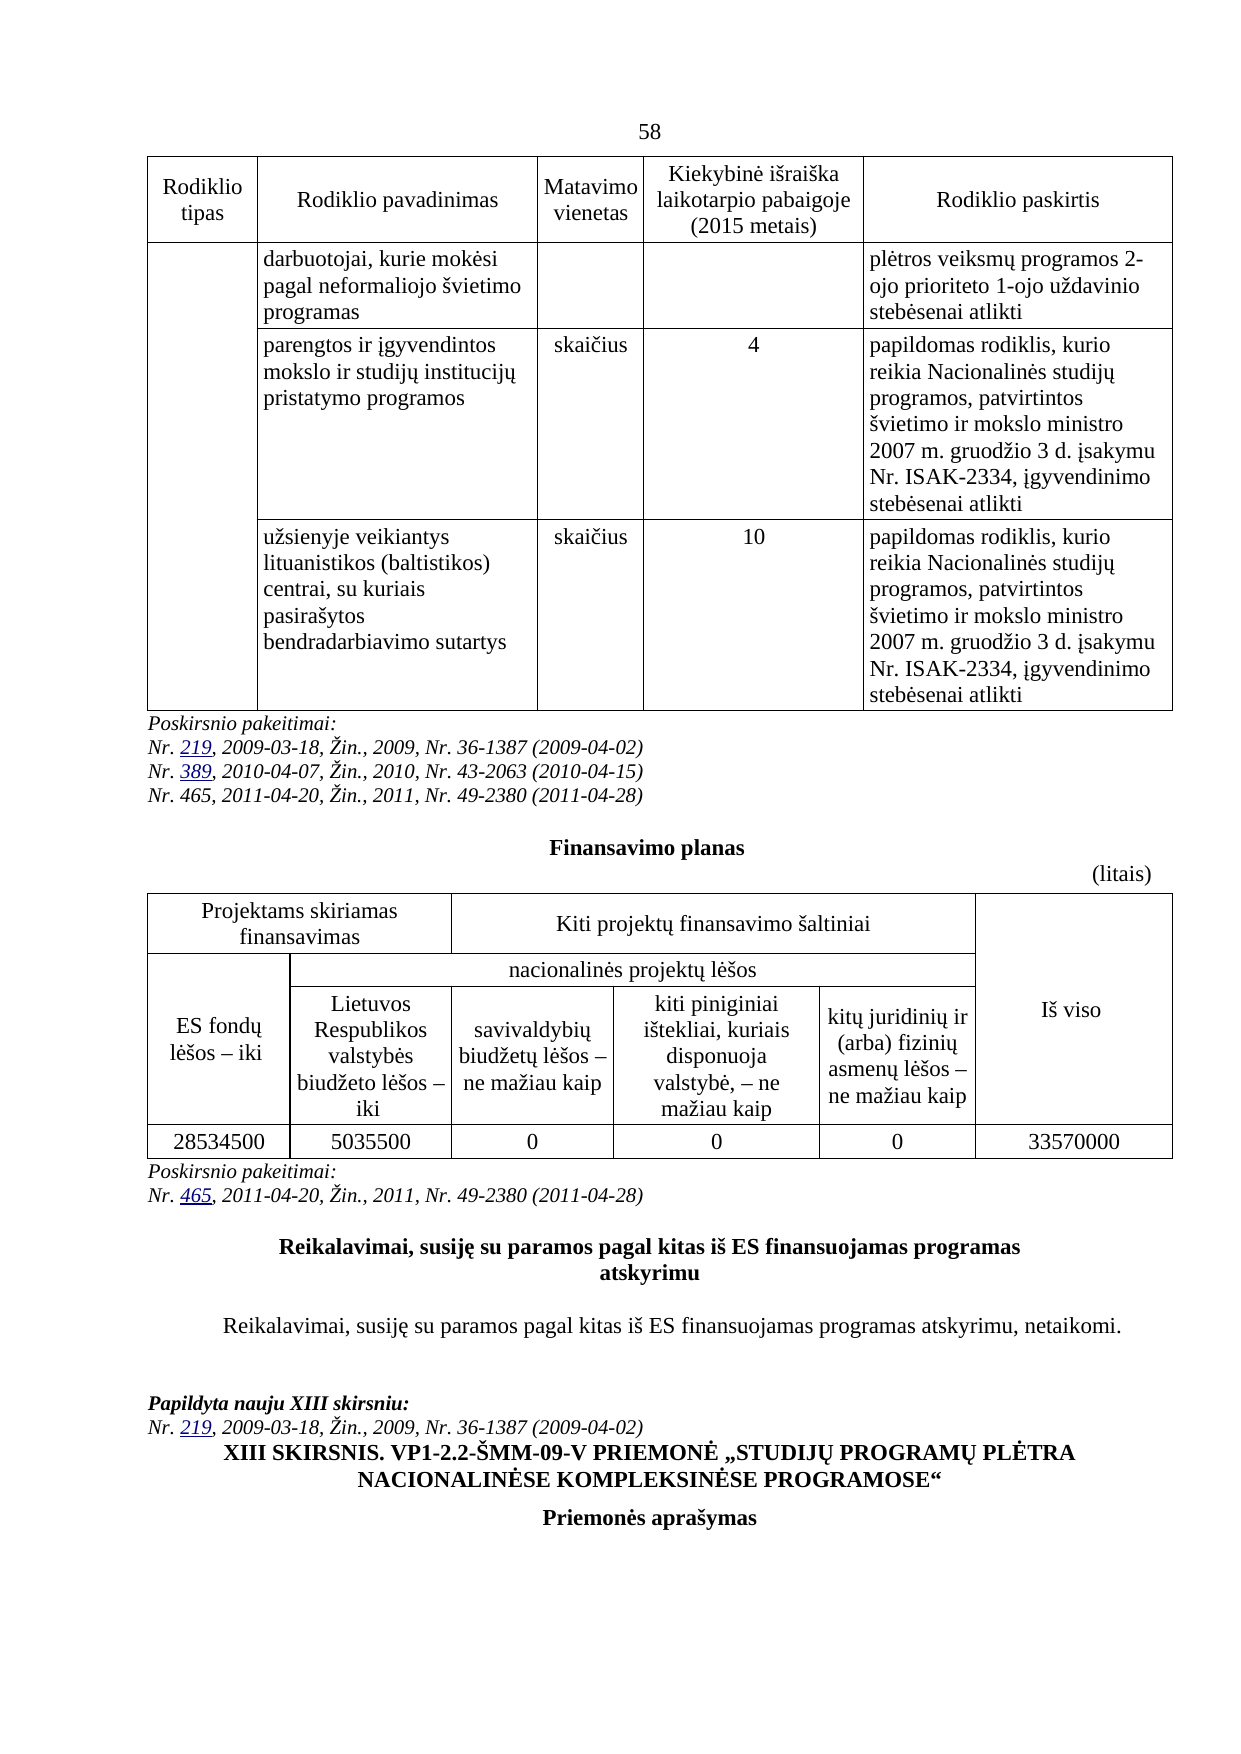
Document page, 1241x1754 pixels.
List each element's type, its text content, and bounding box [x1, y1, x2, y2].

table_cell ES fondų lėšos – iki [148, 954, 289, 1124]
table_header Rodiklio tipas [148, 157, 257, 242]
table_header Projektams skiriamas finansavimas [148, 894, 451, 952]
text Nr. 219, 2009-03-18, Žin., 2009, Nr. 36-1387 (2009-04-02) [148, 735, 1152, 759]
table_cell 5035500 [291, 1125, 451, 1157]
table_cell skaičius [538, 329, 643, 519]
table_cell kitų juridinių ir (arba) fizinių asmenų lėšos – ne mažiau kaip [820, 987, 975, 1124]
table_cell [644, 243, 863, 327]
table_cell [148, 243, 257, 710]
table_cell papildomas rodiklis, kurio reikia Nacionalinės studijų programos, patvirtintos švietimo ir mokslo ministro 2007 m. gruodžio 3 d. įsakymu Nr. ISAK-2334, įgyvendinimo stebėsenai atlikti [864, 329, 1172, 519]
text Papildyta nauju XIII skirsniu: [148, 1391, 1152, 1415]
table_cell plėtros veiksmų programos 2-ojo prioriteto 1-ojo uždavinio stebėsenai atlikti [864, 243, 1172, 327]
table_header Iš viso [976, 894, 1172, 1124]
table_cell 33570000 [976, 1125, 1172, 1157]
table_cell 0 [614, 1125, 819, 1157]
table_cell užsienyje veikiantys lituanistikos (baltistikos) centrai, su kuriais pasirašytos bendradarbiavimo sutartys [258, 520, 537, 710]
table_header Kiekybinė išraiška laikotarpio pabaigoje (2015 metais) [644, 157, 863, 242]
table_cell darbuotojai, kurie mokėsi pagal neformaliojo švietimo programas [258, 243, 537, 327]
text Nr. 389, 2010-04-07, Žin., 2010, Nr. 43-2063 (2010-04-15) [148, 759, 1152, 783]
text XIII SKIRSNIS. VP1-2.2-ŠMM-09-V PRIEMONĖ „STUDIJŲ PROGRAMŲ PLĖTRA NACIONALINĖSE KOMPLEKSINĖSE PROGRAMOSE“ [148, 1439, 1152, 1492]
text Finansavimo planas [148, 834, 1152, 860]
text Nr. 219, 2009-03-18, Žin., 2009, Nr. 36-1387 (2009-04-02) [148, 1415, 1152, 1439]
table_cell 10 [644, 520, 863, 710]
table_cell nacionalinės projektų lėšos [291, 954, 975, 986]
text Poskirsnio pakeitimai: [148, 1159, 1152, 1183]
table_cell 28534500 [148, 1125, 289, 1157]
table_cell skaičius [538, 520, 643, 710]
text Reikalavimai, susiję su paramos pagal kitas iš ES finansuojamas programas atskyrimu [148, 1233, 1152, 1286]
table_header Rodiklio paskirtis [864, 157, 1172, 242]
table_header Kiti projektų finansavimo šaltiniai [452, 894, 975, 952]
table_header Matavimo vienetas [538, 157, 643, 242]
text Poskirsnio pakeitimai: [148, 711, 1152, 735]
text Reikalavimai, susiję su paramos pagal kitas iš ES finansuojamas programas atskyrimu, netaikomi. [148, 1312, 1152, 1338]
table_cell [538, 243, 643, 327]
table_header Rodiklio pavadinimas [258, 157, 537, 242]
table_cell papildomas rodiklis, kurio reikia Nacionalinės studijų programos, patvirtintos švietimo ir mokslo ministro 2007 m. gruodžio 3 d. įsakymu Nr. ISAK-2334, įgyvendinimo stebėsenai atlikti [864, 520, 1172, 710]
text (litais) [148, 860, 1152, 887]
table_cell Lietuvos Respublikos valstybės biudžeto lėšos – iki [291, 987, 451, 1124]
table_cell 4 [644, 329, 863, 519]
table_cell savivaldybių biudžetų lėšos – ne mažiau kaip [452, 987, 613, 1124]
table_cell 0 [452, 1125, 613, 1157]
text Nr. 465, 2011-04-20, Žin., 2011, Nr. 49-2380 (2011-04-28) [148, 1183, 1152, 1207]
table_cell parengtos ir įgyvendintos mokslo ir studijų institucijų pristatymo programos [258, 329, 537, 519]
text Nr. 465, 2011-04-20, Žin., 2011, Nr. 49-2380 (2011-04-28) [148, 783, 1152, 807]
table_cell kiti piniginiai ištekliai, kuriais disponuoja valstybė, – ne mažiau kaip [614, 987, 819, 1124]
table_cell 0 [820, 1125, 975, 1157]
text Priemonės aprašymas [148, 1504, 1152, 1531]
